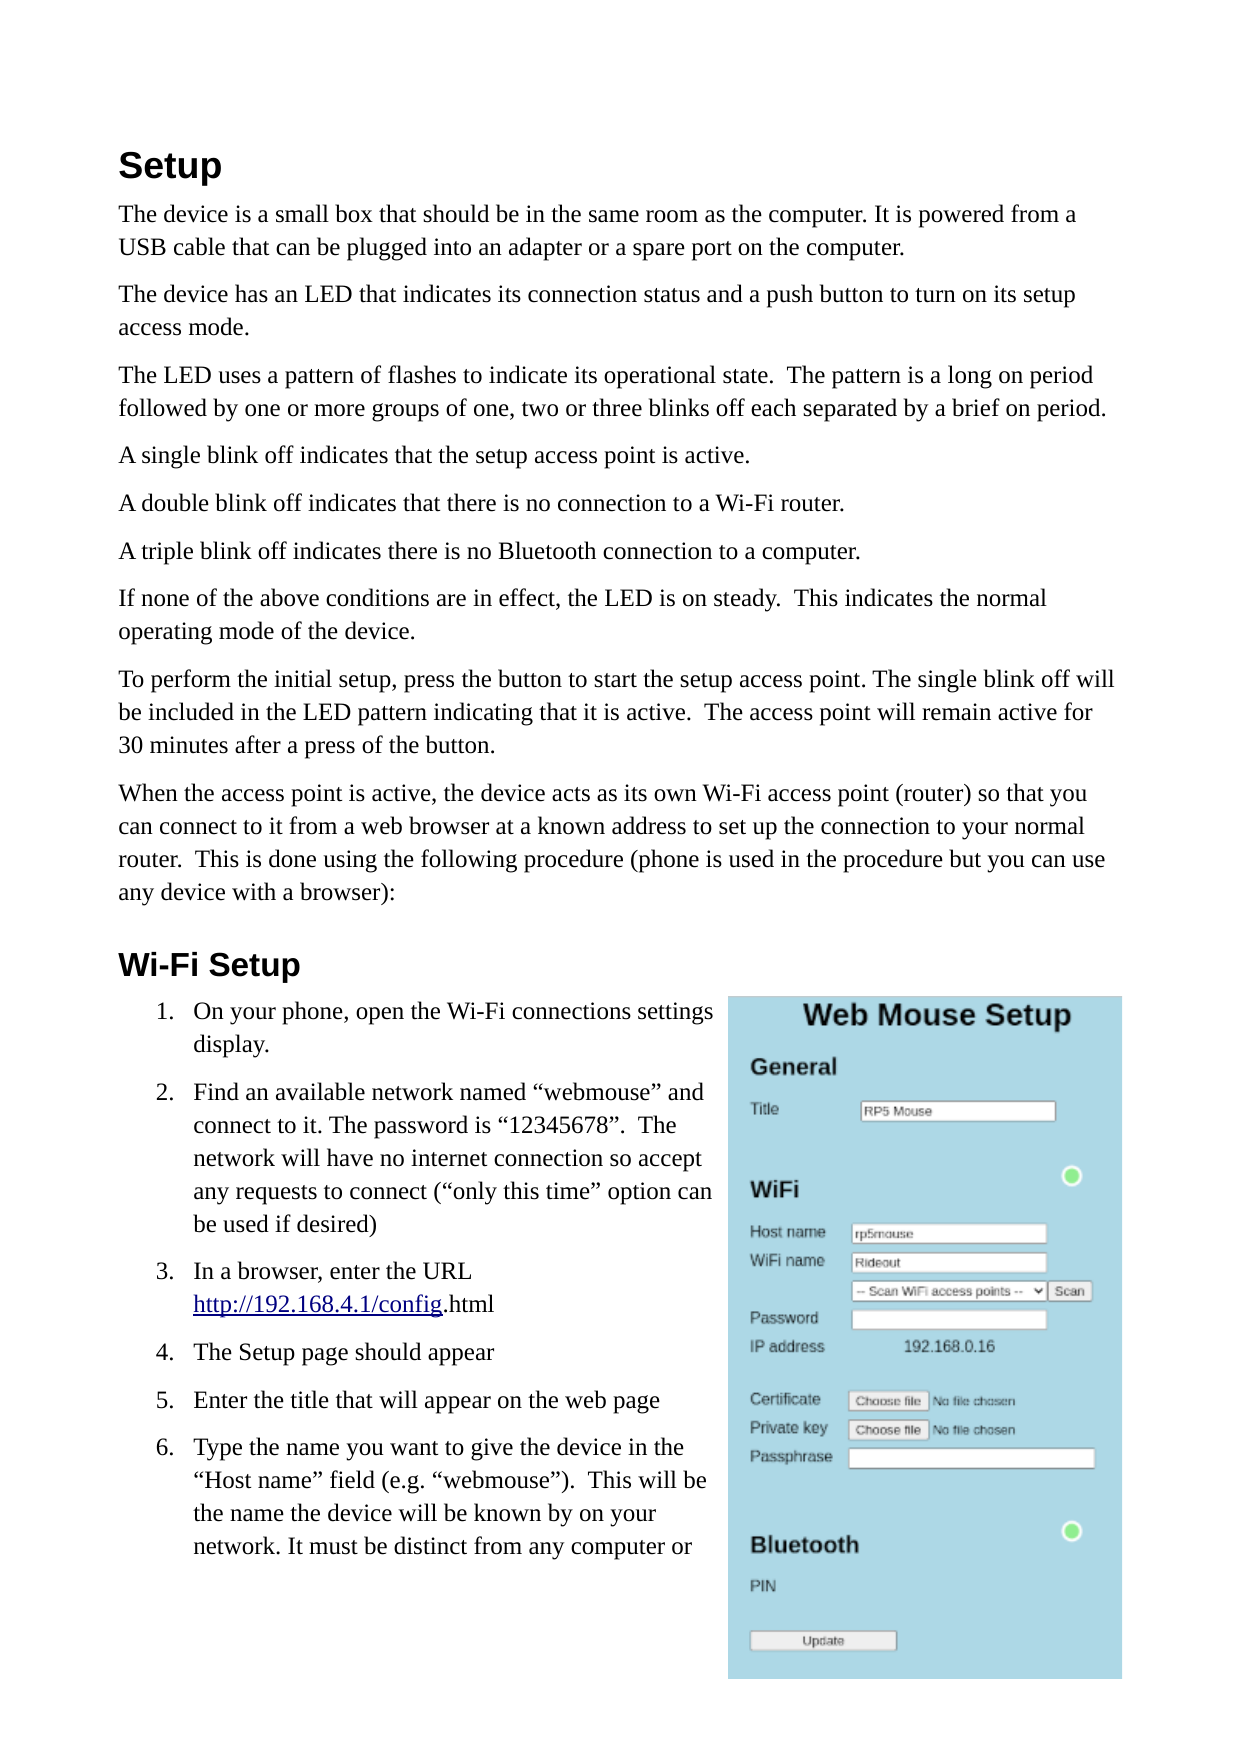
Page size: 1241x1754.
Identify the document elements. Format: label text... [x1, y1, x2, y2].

subtitle Setup [118, 143, 1122, 186]
list In a browser, enter the URL http://192.168.4.1/config.html [156, 1256, 722, 1318]
list Enter the title that will appear on the web page [156, 1385, 722, 1413]
picture [728, 996, 1123, 1679]
text A double blink off indicates that there is no connection to a Wi-Fi router. [118, 488, 1122, 517]
subtitle Wi-Fi Setup [118, 945, 1122, 984]
text If none of the above conditions are in effect, the LED is on steady. This indicates the normal operating mode of the device. [118, 583, 1122, 645]
list Type the name you want to give the device in the “Host name” field (e.g. “webmouse”). This will be the name the device will be known by on your network. It must be distinct from any computer or [156, 1432, 722, 1560]
text To perform the initial setup, press the button to start the setup access point. The single blink off will be included in the LED pattern indicating that it is active. The access point will remain active for 30 minutes after a press of the button. [118, 664, 1122, 759]
text The LED uses a pattern of flashes to indicate its operational state. The pattern is a long on period followed by one or more groups of one, two or three blinks off each separated by a brief on period. [118, 360, 1122, 422]
text A triple blink off indicates there is no Bluetooth connection to a computer. [118, 536, 1122, 564]
text A single blink off indicates that the setup access point is active. [118, 441, 1122, 469]
text When the access point is active, the device acts as its own Wi-Fi access point (router) so that you can connect to it from a web browser at a known address to set up the connection to your normal router. This is done using the following procedure (phone is used in the procedure but you can use any device with a browser): [118, 778, 1122, 906]
text The device has an LED that indicates its connection status and a push button to turn on its setup access mode. [118, 279, 1122, 341]
text The device is a small box that should be in the same room as the computer. It is powered from a USB cable that can be plugged into an adapter or a spare port on the computer. [118, 199, 1122, 261]
list On your phone, open the Wi-Fi connections settings display. [156, 996, 728, 1679]
list Find an available network named “webmouse” and connect to it. The password is “12345678”. The network will have no internet connection so accept any requests to connect (“only this time” option can be used if desired) [156, 1077, 722, 1238]
list The Setup page should appear [156, 1337, 722, 1366]
